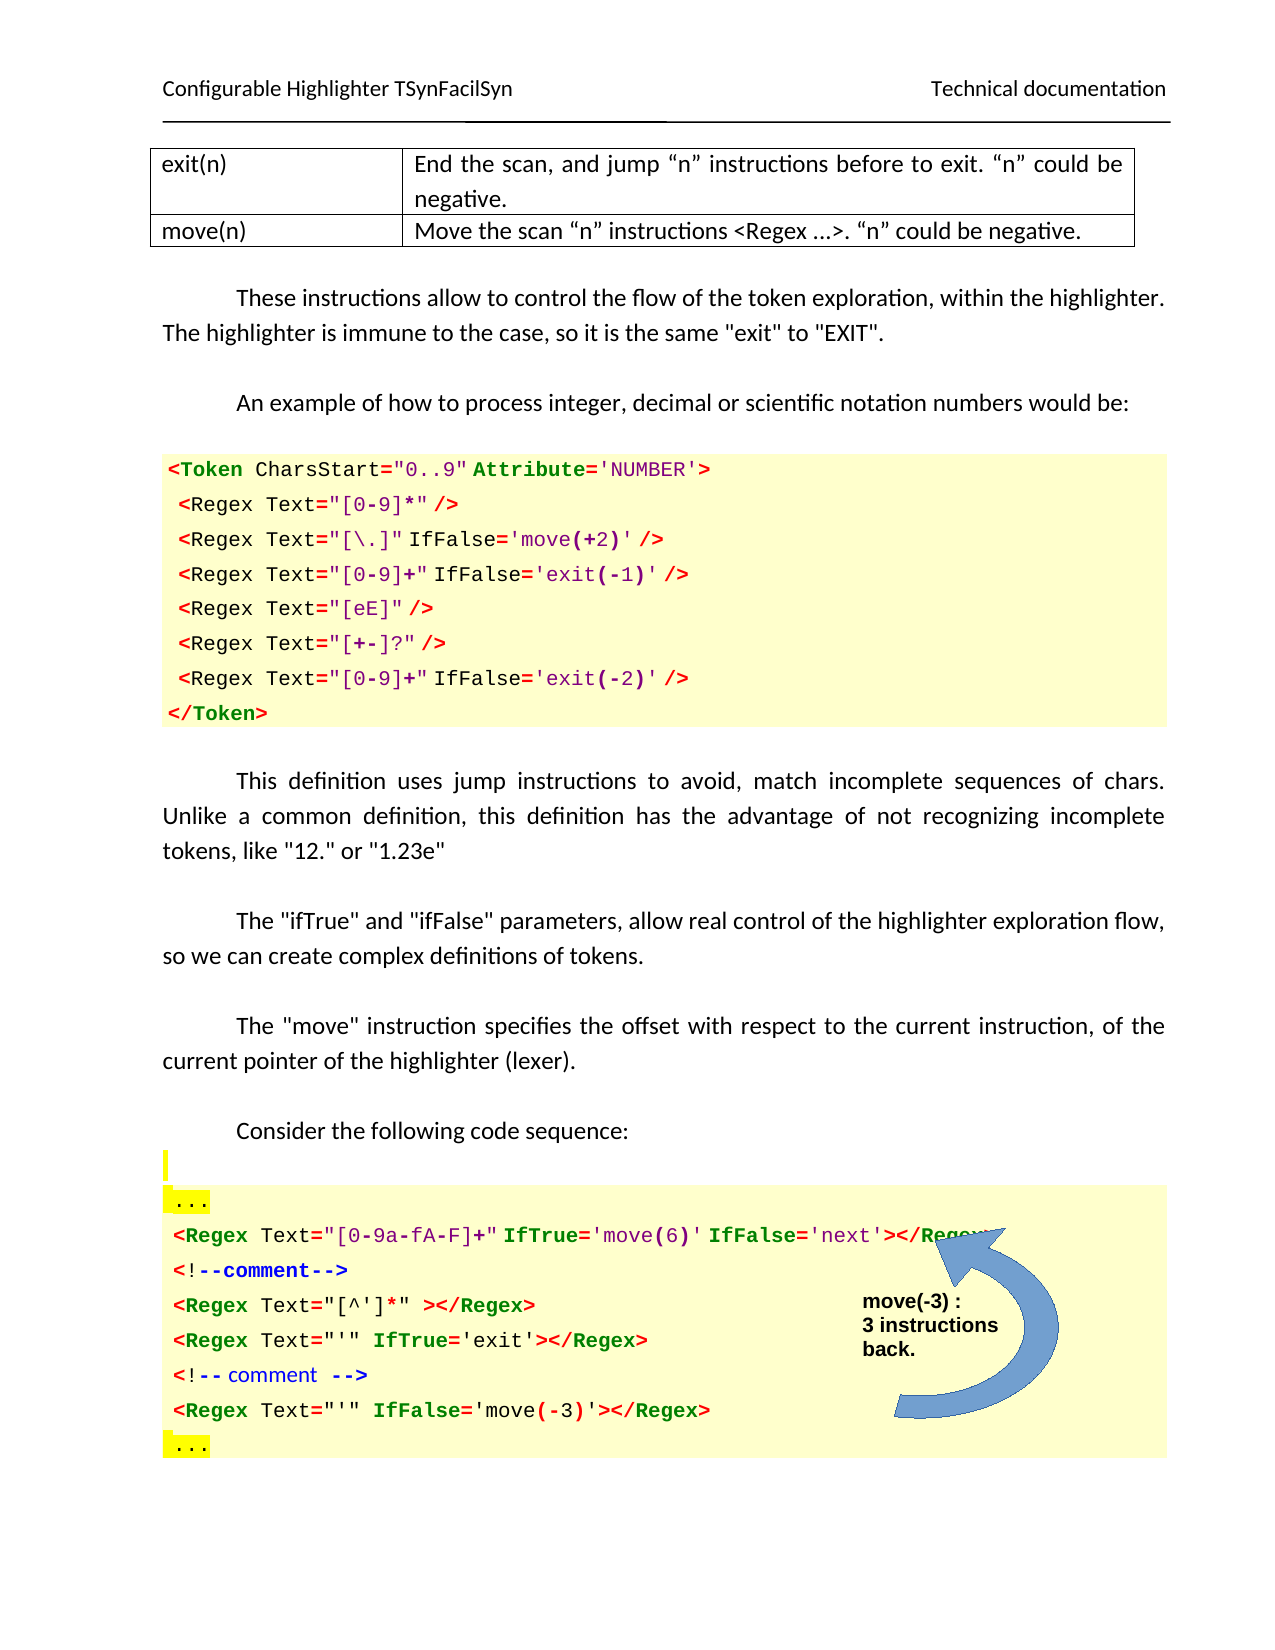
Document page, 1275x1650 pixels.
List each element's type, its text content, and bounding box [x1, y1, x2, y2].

text <!-- comment --> [162, 1360, 1010, 1388]
text <Token CharsStart="0..9" Attribute='NUMBER'> [162, 454, 1167, 482]
text [958, 1268, 1000, 1284]
text <Regex Text="[eE]" /> [162, 593, 1167, 622]
text The "ifTrue" and "ifFalse" parameters, allow real control of the highlighter exploration flow, so we can create complex definitions of tokens. [162, 905, 1167, 971]
text <Regex Text="'" IfFalse='move(-3)'></Regex> [162, 1395, 1167, 1423]
table_cell move(n) [151, 215, 402, 246]
text <Regex Text="[^']*" ></Regex> [162, 1290, 1023, 1318]
text This definition uses jump instructions to avoid, match incomplete sequences of chars. Unlike a common definition, this definition has the advantage of not recognizing incomplete tokens, like "12." or "1.23e" [162, 765, 1167, 866]
text Consider the following code sequence: [162, 1115, 1167, 1146]
table_cell exit(n) [151, 149, 402, 214]
text <Regex Text="[\.]" IfFalse='move(+2)' /> [162, 524, 1167, 552]
text <Regex Text="[0-9]*" /> [162, 489, 1167, 517]
text <Regex Text="[0-9a-fA-F]+" IfTrue='move(6)' IfFalse='next'></Regex> [162, 1220, 1167, 1249]
table_cell Move the scan “n” instructions <Regex ...>. “n” could be negative. [403, 215, 1134, 246]
text These instructions allow to control the flow of the token exploration, within the highlighter. The highlighter is immune to the case, so it is the same "exit" to "EXIT". [162, 282, 1167, 347]
text <Regex Text="'" IfTrue='exit'></Regex> [162, 1325, 1024, 1353]
text <!--comment--> [162, 1255, 952, 1284]
table_cell End the scan, and jump “n” instructions before to exit. “n” could be negative. [403, 149, 1134, 214]
text <Regex Text="[0-9]+" IfFalse='exit(-1)' /> [162, 559, 1167, 587]
text </Token> [162, 698, 1167, 727]
text [1007, 1255, 1167, 1284]
text ... [162, 1429, 1167, 1458]
text ... [162, 1185, 1167, 1214]
text [1053, 1325, 1167, 1353]
text [1025, 1360, 1167, 1388]
text <Regex Text="[+-]?" /> [162, 628, 1167, 657]
text An example of how to process integer, decimal or scientific notation numbers would be: [162, 352, 1167, 417]
text The "move" instruction specifies the offset with respect to the current instruction, of the current pointer of the highlighter (lexer). [162, 975, 1167, 1076]
text [1048, 1290, 1167, 1318]
text <Regex Text="[0-9]+" IfFalse='exit(-2)' /> [162, 663, 1167, 692]
